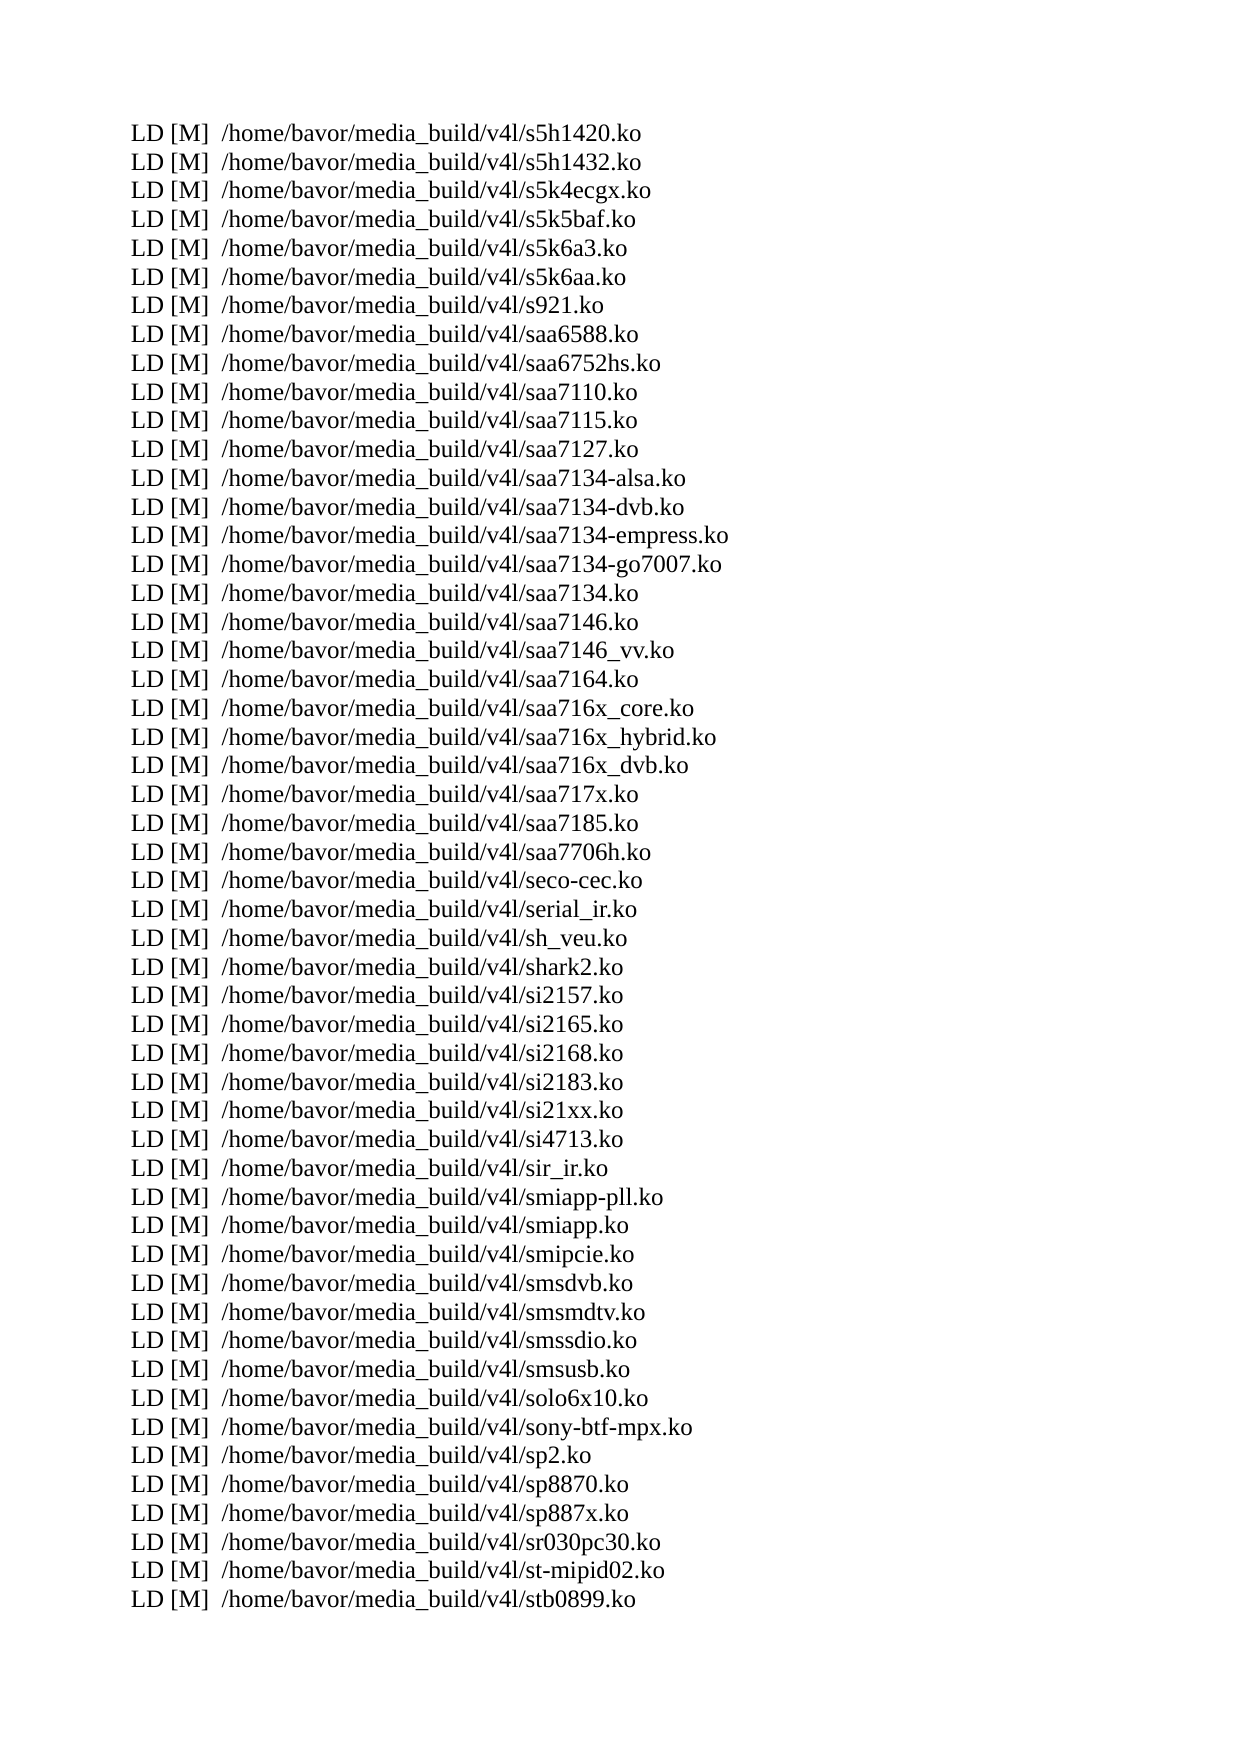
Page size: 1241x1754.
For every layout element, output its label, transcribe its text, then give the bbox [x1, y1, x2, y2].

text LD [M] /home/bavor/media_build/v4l/saa716x_hybrid.ko [118, 722, 1122, 751]
text LD [M] /home/bavor/media_build/v4l/smiapp-pll.ko [118, 1182, 1122, 1211]
text LD [M] /home/bavor/media_build/v4l/saa7185.ko [118, 808, 1122, 837]
text LD [M] /home/bavor/media_build/v4l/smsmdtv.ko [118, 1297, 1122, 1326]
text LD [M] /home/bavor/media_build/v4l/smssdio.ko [118, 1326, 1122, 1354]
text LD [M] /home/bavor/media_build/v4l/s5k6aa.ko [118, 262, 1122, 291]
text LD [M] /home/bavor/media_build/v4l/saa7134-alsa.ko [118, 463, 1122, 492]
text LD [M] /home/bavor/media_build/v4l/solo6x10.ko [118, 1383, 1122, 1412]
text LD [M] /home/bavor/media_build/v4l/seco-cec.ko [118, 866, 1122, 894]
text LD [M] /home/bavor/media_build/v4l/saa716x_dvb.ko [118, 751, 1122, 779]
text LD [M] /home/bavor/media_build/v4l/s5h1432.ko [118, 147, 1122, 176]
text LD [M] /home/bavor/media_build/v4l/s5k5baf.ko [118, 204, 1122, 233]
text LD [M] /home/bavor/media_build/v4l/saa6752hs.ko [118, 348, 1122, 377]
text LD [M] /home/bavor/media_build/v4l/saa7127.ko [118, 434, 1122, 463]
text LD [M] /home/bavor/media_build/v4l/saa7134.ko [118, 578, 1122, 607]
text LD [M] /home/bavor/media_build/v4l/smiapp.ko [118, 1211, 1122, 1239]
text LD [M] /home/bavor/media_build/v4l/saa7110.ko [118, 377, 1122, 406]
text LD [M] /home/bavor/media_build/v4l/sh_veu.ko [118, 923, 1122, 952]
text LD [M] /home/bavor/media_build/v4l/s921.ko [118, 291, 1122, 319]
text LD [M] /home/bavor/media_build/v4l/saa7164.ko [118, 664, 1122, 693]
text LD [M] /home/bavor/media_build/v4l/sp8870.ko [118, 1469, 1122, 1498]
text LD [M] /home/bavor/media_build/v4l/s5k4ecgx.ko [118, 176, 1122, 204]
text LD [M] /home/bavor/media_build/v4l/saa717x.ko [118, 779, 1122, 808]
text LD [M] /home/bavor/media_build/v4l/saa7134-empress.ko [118, 521, 1122, 549]
text LD [M] /home/bavor/media_build/v4l/smsdvb.ko [118, 1268, 1122, 1297]
text LD [M] /home/bavor/media_build/v4l/si4713.ko [118, 1124, 1122, 1153]
text LD [M] /home/bavor/media_build/v4l/si2168.ko [118, 1038, 1122, 1067]
text LD [M] /home/bavor/media_build/v4l/saa7134-dvb.ko [118, 492, 1122, 521]
text LD [M] /home/bavor/media_build/v4l/saa716x_core.ko [118, 693, 1122, 722]
text LD [M] /home/bavor/media_build/v4l/serial_ir.ko [118, 894, 1122, 923]
text LD [M] /home/bavor/media_build/v4l/s5h1420.ko [118, 118, 1122, 147]
text LD [M] /home/bavor/media_build/v4l/sony-btf-mpx.ko [118, 1412, 1122, 1441]
text LD [M] /home/bavor/media_build/v4l/saa7146_vv.ko [118, 636, 1122, 664]
text LD [M] /home/bavor/media_build/v4l/sp887x.ko [118, 1498, 1122, 1527]
text LD [M] /home/bavor/media_build/v4l/saa7146.ko [118, 607, 1122, 636]
text LD [M] /home/bavor/media_build/v4l/sir_ir.ko [118, 1153, 1122, 1182]
text LD [M] /home/bavor/media_build/v4l/sr030pc30.ko [118, 1527, 1122, 1556]
text LD [M] /home/bavor/media_build/v4l/saa7115.ko [118, 406, 1122, 434]
text LD [M] /home/bavor/media_build/v4l/si21xx.ko [118, 1096, 1122, 1124]
text LD [M] /home/bavor/media_build/v4l/st-mipid02.ko [118, 1556, 1122, 1584]
text LD [M] /home/bavor/media_build/v4l/saa6588.ko [118, 319, 1122, 348]
text LD [M] /home/bavor/media_build/v4l/saa7706h.ko [118, 837, 1122, 866]
text LD [M] /home/bavor/media_build/v4l/smipcie.ko [118, 1239, 1122, 1268]
text LD [M] /home/bavor/media_build/v4l/shark2.ko [118, 952, 1122, 981]
text LD [M] /home/bavor/media_build/v4l/saa7134-go7007.ko [118, 549, 1122, 578]
text LD [M] /home/bavor/media_build/v4l/sp2.ko [118, 1441, 1122, 1469]
text LD [M] /home/bavor/media_build/v4l/s5k6a3.ko [118, 233, 1122, 262]
text LD [M] /home/bavor/media_build/v4l/smsusb.ko [118, 1354, 1122, 1383]
text LD [M] /home/bavor/media_build/v4l/si2165.ko [118, 1009, 1122, 1038]
text LD [M] /home/bavor/media_build/v4l/stb0899.ko [118, 1584, 1122, 1613]
text LD [M] /home/bavor/media_build/v4l/si2183.ko [118, 1067, 1122, 1096]
text LD [M] /home/bavor/media_build/v4l/si2157.ko [118, 981, 1122, 1009]
